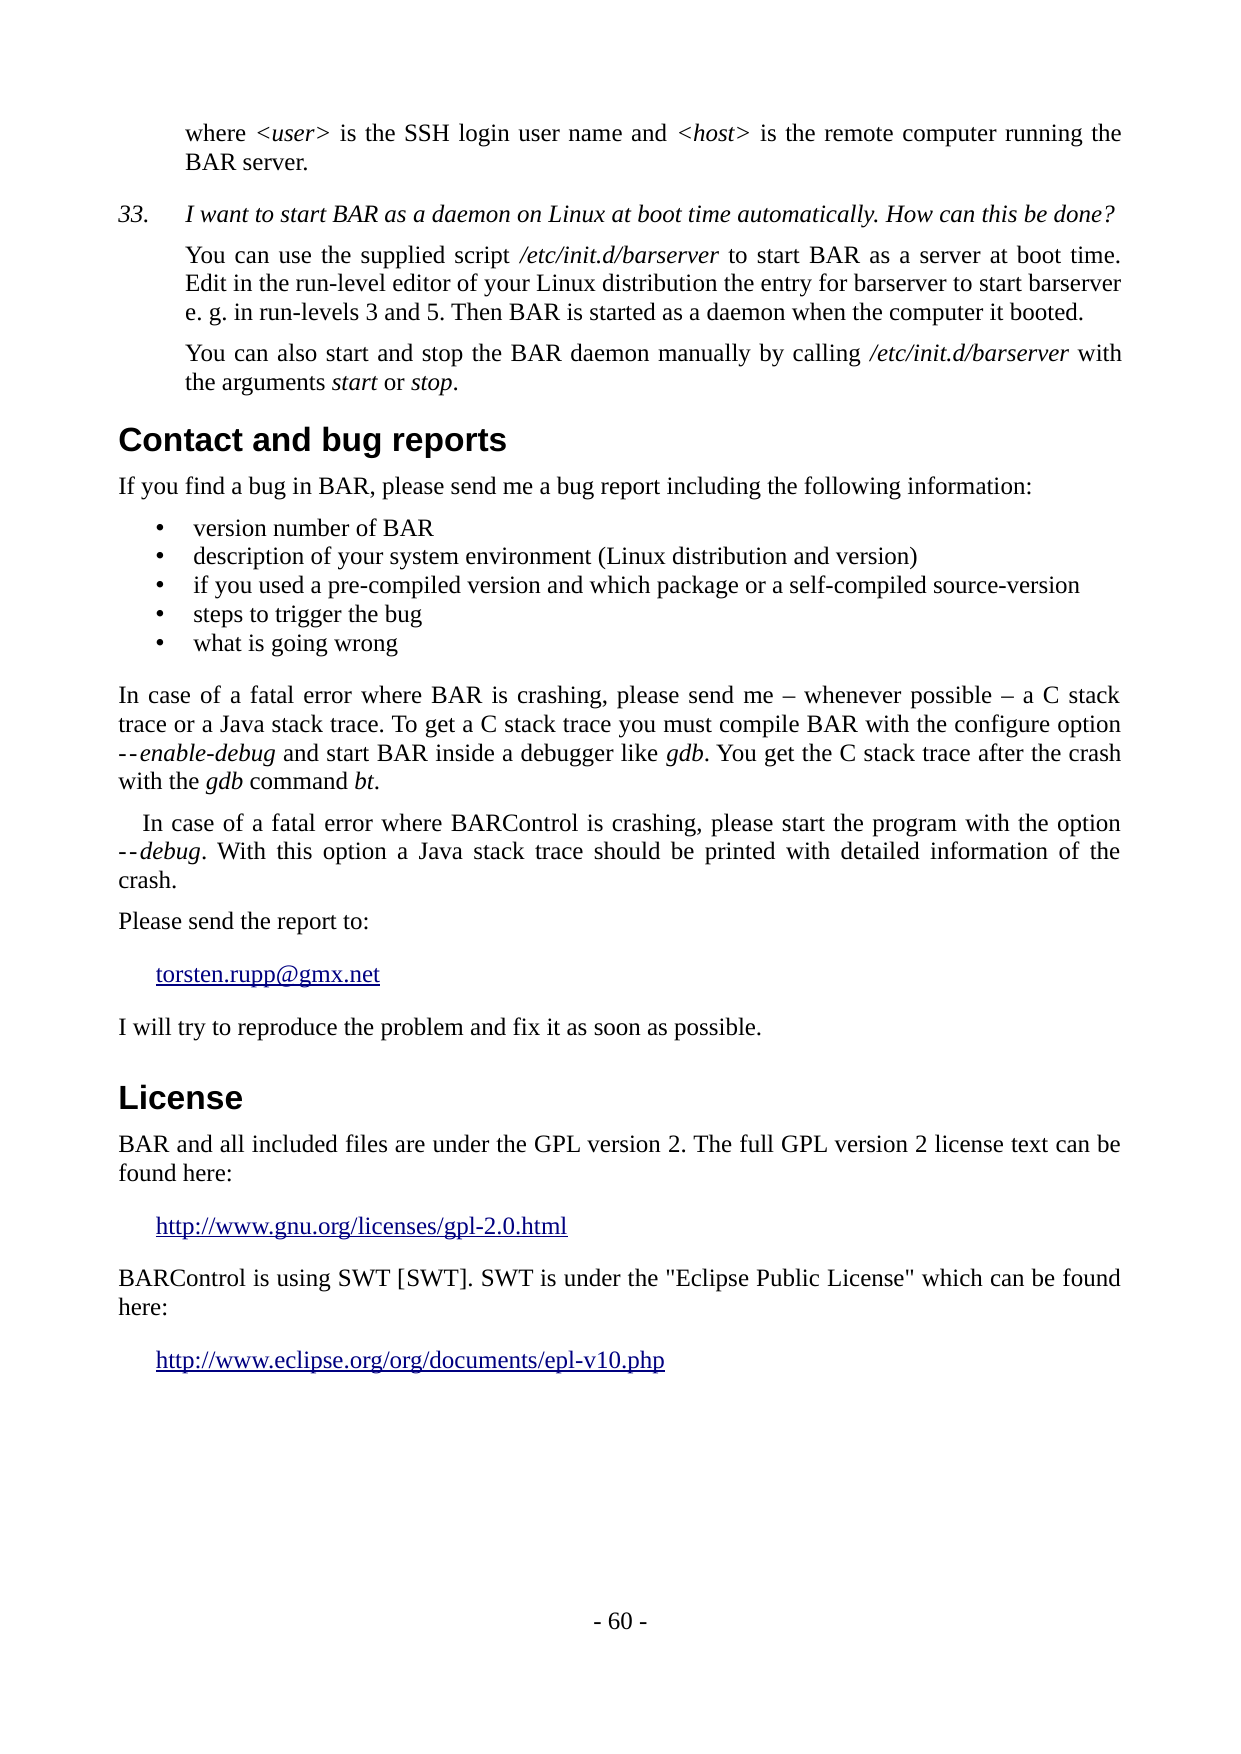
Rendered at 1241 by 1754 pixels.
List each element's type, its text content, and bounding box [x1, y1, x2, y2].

text You can use the supplied script /etc/init.d/barserver to start BAR as a server at boot time. Edit in the run-level editor of your Linux distribution the entry for barserver to start barserver e. g. in run-levels 3 and 5. Then BAR is started as a daemon when the computer it booted. [185, 240, 1122, 326]
text BARControl is using SWT [SWT]. SWT is under the "Eclipse Public License" which can be found here: [118, 1263, 1122, 1321]
text Please send the report to: [118, 906, 1122, 935]
text You can also start and stop the BAR daemon manually by calling /etc/init.d/barserver with the arguments start or stop. [185, 338, 1122, 395]
list what is going wrong [156, 628, 1122, 656]
subtitle Contact and bug reports [118, 420, 1122, 459]
list http://www.gnu.org/licenses/gpl-2.0.html [156, 1211, 1122, 1240]
list steps to trigger the bug [156, 599, 1122, 628]
text In case of a fatal error where BAR is crashing, please send me – whenever possible – a C stack trace or a Java stack trace. To get a C stack trace you must compile BAR with the configure option ‑‑enable-debug and start BAR inside a debugger like gdb. You get the C stack trace after the crash with the gdb command bt. [118, 680, 1122, 795]
text If you find a bug in BAR, please send me a bug report including the following information: [118, 471, 1122, 500]
text I will try to reproduce the problem and fix it as soon as possible. [118, 1012, 1122, 1041]
text where <user> is the SSH login user name and <host> is the remote computer running the BAR server. [185, 118, 1122, 176]
list http://www.eclipse.org/org/documents/epl-v10.php [156, 1345, 1122, 1374]
subtitle License [118, 1078, 1122, 1117]
list I want to start BAR as a daemon on Linux at boot time automatically. How can this be done? [118, 199, 1122, 228]
list version number of BAR [156, 513, 1122, 541]
list if you used a pre-compiled version and which package or a self-compiled source-version [156, 570, 1122, 599]
text In case of a fatal error where BARControl is crashing, please start the program with the option ‑‑debug. With this option a Java stack trace should be printed with detailed information of the crash. [118, 808, 1122, 894]
list description of your system environment (Linux distribution and version) [156, 541, 1122, 570]
text BAR and all included files are under the GPL version 2. The full GPL version 2 license text can be found here: [118, 1129, 1122, 1187]
list torsten.rupp@gmx.net [156, 959, 1122, 988]
